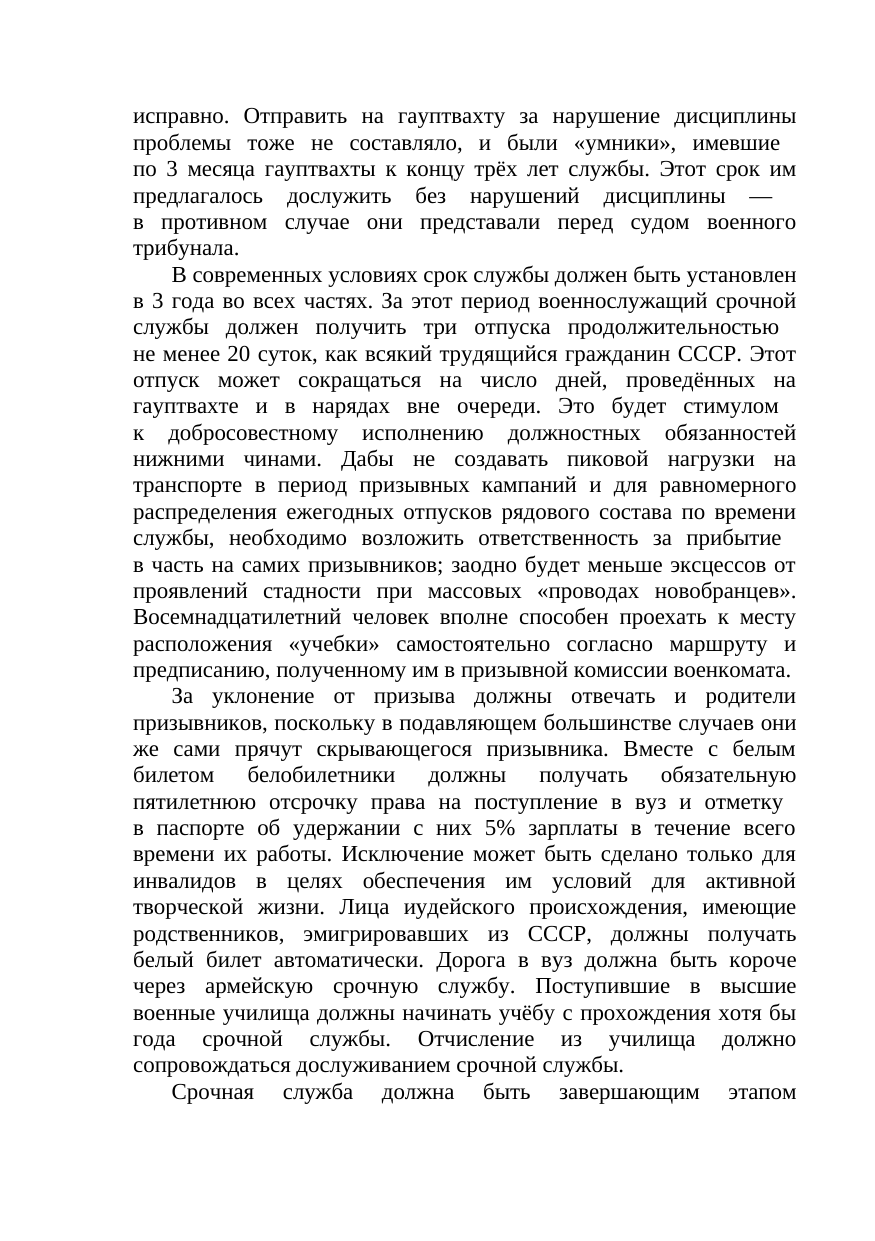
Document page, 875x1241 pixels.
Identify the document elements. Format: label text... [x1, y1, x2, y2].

text В современных условиях срок службы должен быть установлен в 3 года во всех частях. За этот период военнослужащий срочной службы должен получить три отпуска продолжительностью не менее 20 суток, как всякий трудящийся гражданин СССР. Этот отпуск может сокращаться на число дней, проведённых на гауптвахте и в нарядах вне очереди. Это будет стимулом к добросовестному исполнению должностных обязанностей нижними чинами. Дабы не создавать пиковой нагрузки на транспорте в период призывных кампаний и для равномерного распределения ежегодных отпусков рядового состава по времени службы, необходимо возложить ответственность за прибытие в часть на самих призывников; заодно будет меньше эксцессов от проявлений стадности при массовых «проводах новобранцев». Восемнадцатилетний человек вполне способен проехать к месту расположения «учебки» самостоятельно согласно маршруту и предписанию, полученному им в призывной комиссии военкомата. [133, 261, 797, 682]
text За уклонение от призыва должны отвечать и родители призывников, поскольку в подавляющем большинстве случаев они же сами прячут скрывающегося призывника. Вместе с белым билетом белобилетники должны получать обязательную пятилетнюю отсрочку права на поступление в вуз и отметку в паспорте об удержании с них 5% зарплаты в течение всего времени их работы. Исключение может быть сделано только для инвалидов в целях обеспечения им условий для активной творческой жизни. Лица иудейского происхождения, имеющие родственников, эмигрировавших из СССР, должны получать белый билет автоматически. Дорога в вуз должна быть короче через армейскую срочную службу. Поступившие в высшие военные училища должны начинать учёбу с прохождения хотя бы года срочной службы. Отчисление из училища должно сопровождаться дослуживанием срочной службы. [133, 682, 797, 1078]
text Срочная служба должна быть завершающим этапом [133, 1078, 797, 1104]
text исправно. Отправить на гауптвахту за нарушение дисциплины проблемы тоже не составляло, и были «умники», имевшие по 3 месяца гауптвахты к концу трёх лет службы. Этот срок им предлагалось дослужить без нарушений дисциплины — в противном случае они представали перед судом военного трибунала. [133, 103, 797, 261]
